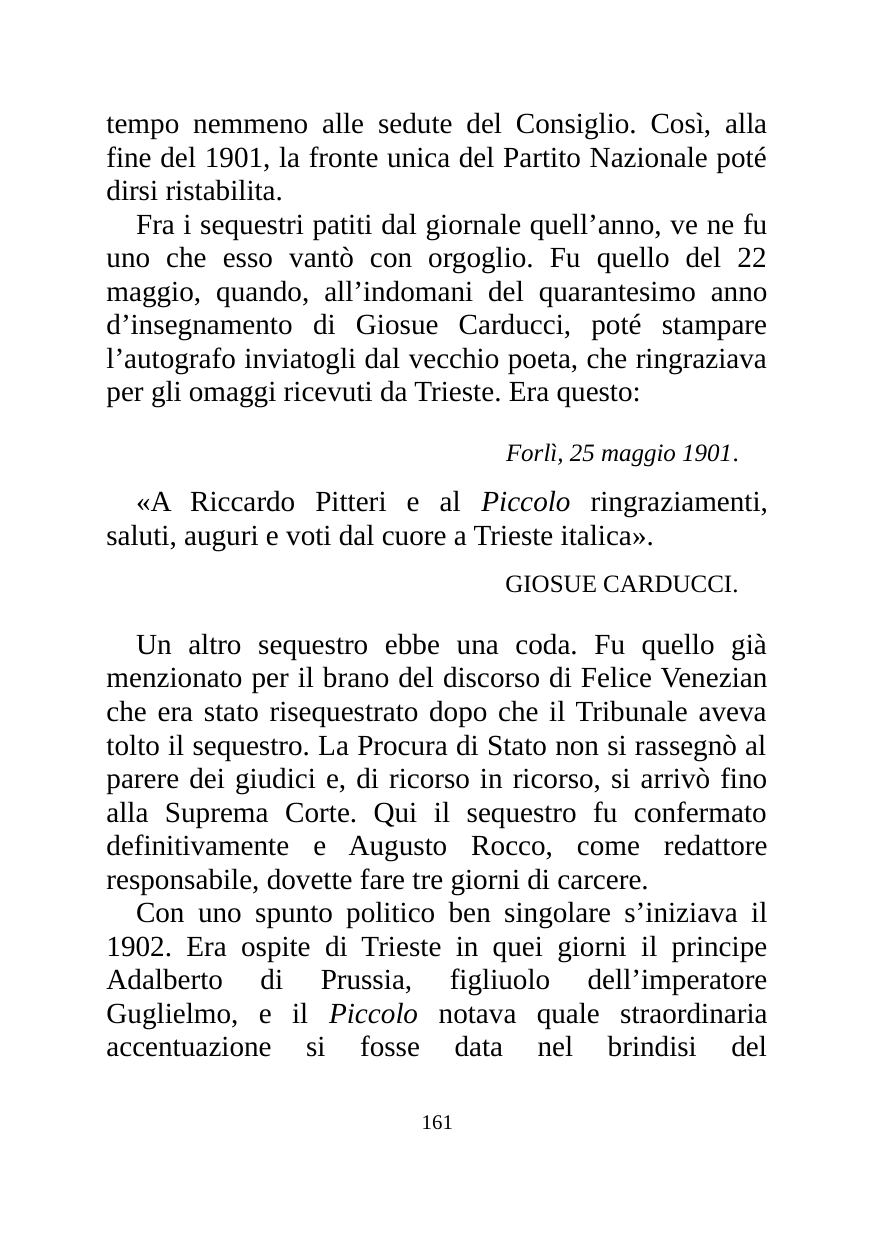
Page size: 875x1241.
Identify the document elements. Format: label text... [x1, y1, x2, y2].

text Un altro sequestro ebbe una coda. Fu quello già menzionato per il brano del discorso di Felice Venezian che era stato risequestrato dopo che il Tribunale aveva tolto il sequestro. La Procura di Stato non si rassegnò al parere dei giudici e, di ricorso in ricorso, si arrivò fino alla Suprema Corte. Qui il sequestro fu confermato definitivamente e Augusto Rocco, come redattore responsabile, dovette fare tre giorni di carcere. [106, 627, 768, 895]
text tempo nemmeno alle sedute del Consiglio. Così, alla fine del 1901, la fronte unica del Partito Nazionale poté dirsi ristabilita. [106, 106, 768, 207]
text «A Riccardo Pitteri e al Piccolo ringraziamenti, saluti, auguri e voti dal cuore a Trieste italica». [106, 484, 768, 551]
text GIOSUE CARDUCCI. [106, 569, 738, 598]
text Con uno spunto politico ben singolare s’iniziava il 1902. Era ospite di Trieste in quei giorni il principe Adalberto di Prussia, figliuolo dell’imperatore Guglielmo, e il Piccolo notava quale straordinaria accentuazione si fosse data nel brindisi del [106, 895, 768, 1063]
text Fra i sequestri patiti dal giornale quell’anno, ve ne fu uno che esso vantò con orgoglio. Fu quello del 22 maggio, quando, all’indomani del quarantesimo anno d’insegnamento di Giosue Carducci, poté stampare l’autografo inviatogli dal vecchio poeta, che ringraziava per gli omaggi ricevuti da Trieste. Era questo: [106, 207, 768, 408]
text Forlì, 25 maggio 1901. [106, 438, 738, 466]
